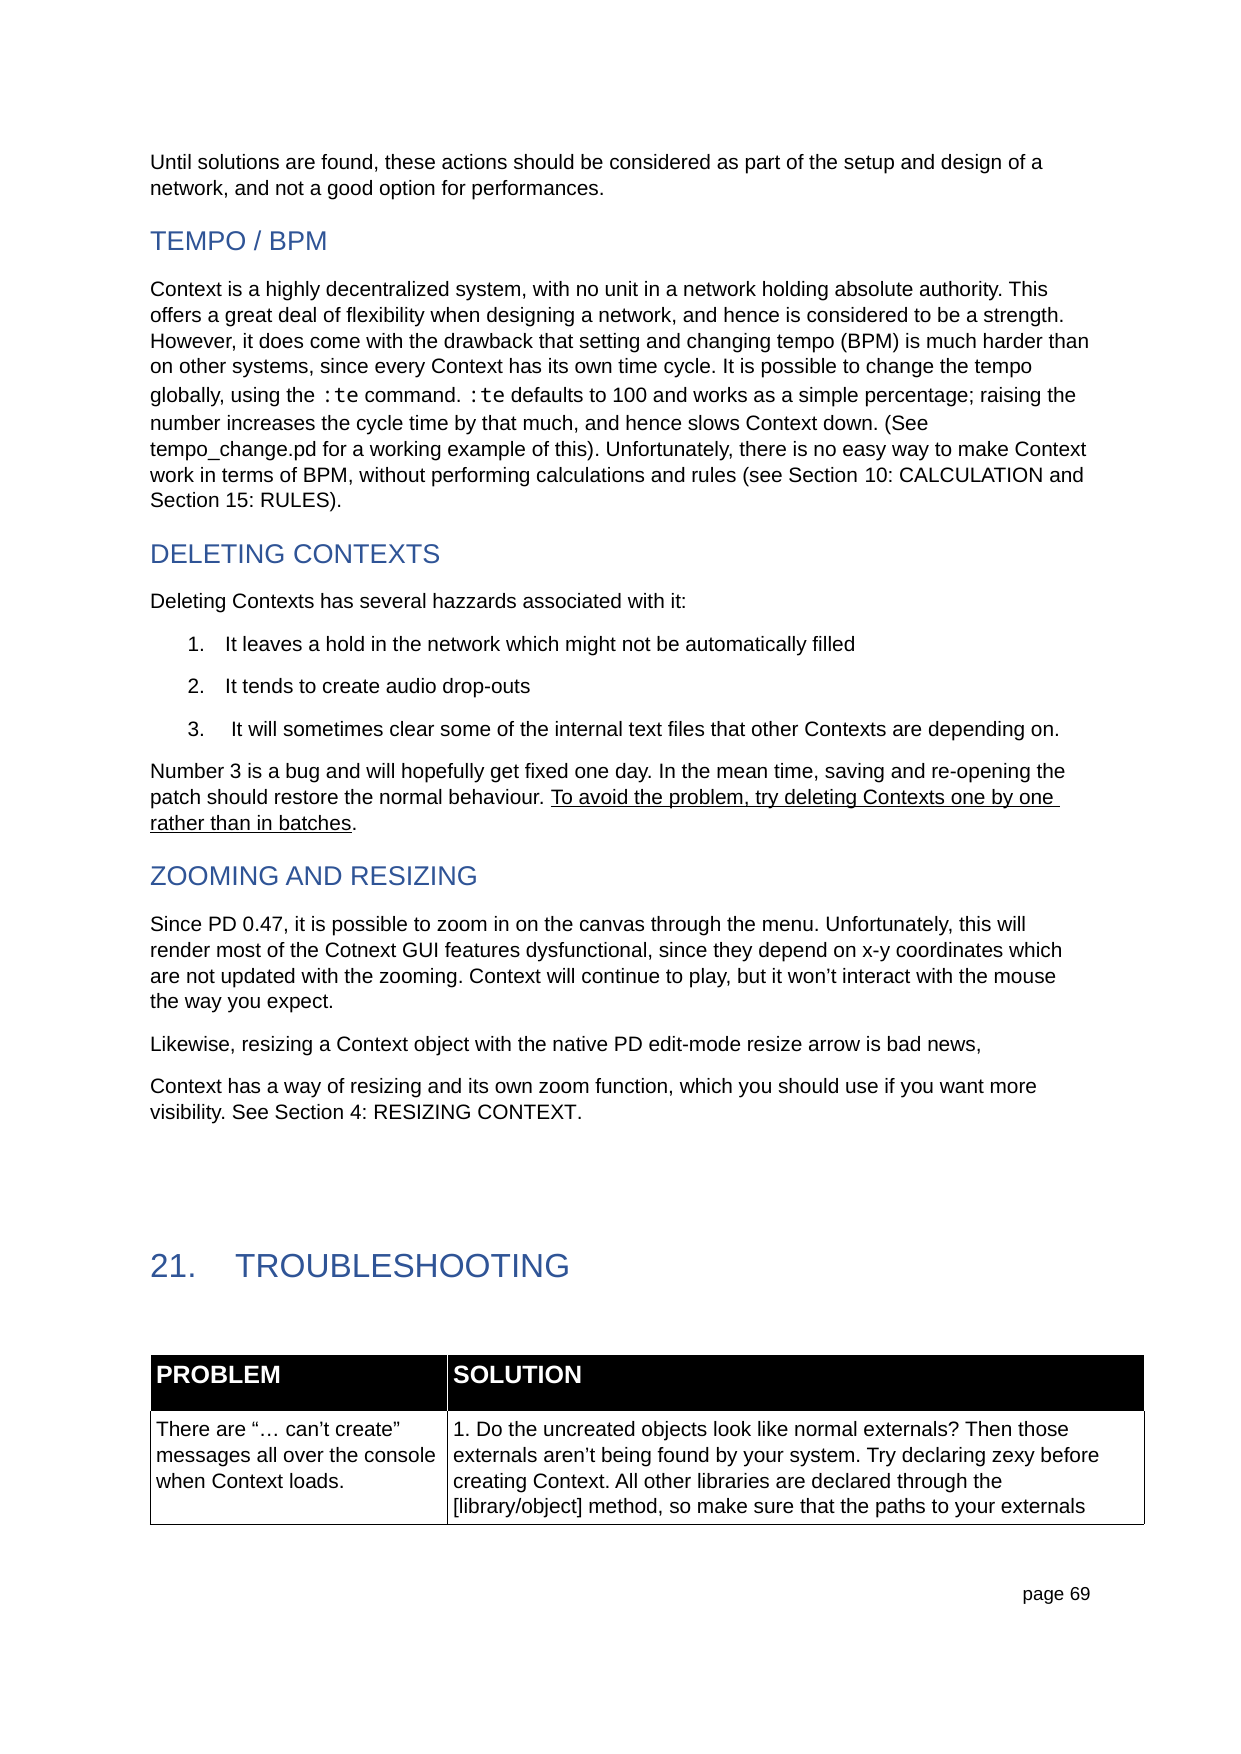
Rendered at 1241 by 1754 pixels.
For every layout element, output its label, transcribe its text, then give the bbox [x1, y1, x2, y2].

subtitle DELETING CONTEXTS [150, 538, 1090, 569]
text Until solutions are found, these actions should be considered as part of the setup and design of a network, and not a good option for performances. [150, 150, 1090, 200]
list It will sometimes clear some of the internal text files that other Contexts are depending on. [187, 717, 1090, 741]
text Since PD 0.47, it is possible to zoom in on the canvas through the menu. Unfortunately, this will render most of the Cotnext GUI features dysfunctional, since they depend on x-y coordinates which are not updated with the zooming. Context will continue to play, but it won’t interact with the mouse the way you expect. [150, 912, 1090, 1013]
subtitle ZOOMING AND RESIZING [150, 860, 1090, 892]
subtitle TEMPO / BPM [150, 225, 1090, 257]
list It tends to create audio drop-outs [187, 674, 1090, 698]
text Number 3 is a bug and will hopefully get fixed one day. In the mean time, saving and re-opening the patch should restore the normal behaviour. To avoid the problem, try deleting Contexts one by one rather than in batches. [150, 759, 1090, 835]
table_cell There are “… can’t create” messages all over the console when Context loads. [151, 1412, 447, 1524]
text Context has a way of resizing and its own zoom function, which you should use if you want more visibility. See Section 4: RESIZING CONTEXT. [150, 1074, 1090, 1124]
subtitle TROUBLESHOOTING [150, 1246, 1090, 1285]
table_header SOLUTION [448, 1355, 1144, 1411]
table_cell 1. Do the uncreated objects look like normal externals? Then those externals aren’t being found by your system. Try declaring zexy before creating Context. All other libraries are declared through the [library/object] method, so make sure that the paths to your externals [448, 1412, 1144, 1524]
list It leaves a hold in the network which might not be automatically filled [187, 632, 1090, 656]
table_header PROBLEM [151, 1355, 447, 1411]
text Likewise, resizing a Context object with the native PD edit-mode resize arrow is bad news, [150, 1032, 1090, 1056]
text Context is a highly decentralized system, with no unit in a network holding absolute authority. This offers a great deal of flexibility when designing a network, and hence is considered to be a strength. However, it does come with the drawback that setting and changing tempo (BPM) is much harder than on other systems, since every Context has its own time cycle. It is possible to change the tempo globally, using the :te command. :te defaults to 100 and works as a simple percentage; raising the number increases the cycle time by that much, and hence slows Context down. (See tempo_change.pd for a working example of this). Unfortunately, there is no easy way to make Context work in terms of BPM, without performing calculations and rules (see Section 10: CALCULATION and Section 15: RULES). [150, 277, 1090, 512]
text Deleting Contexts has several hazzards associated with it: [150, 589, 1090, 613]
